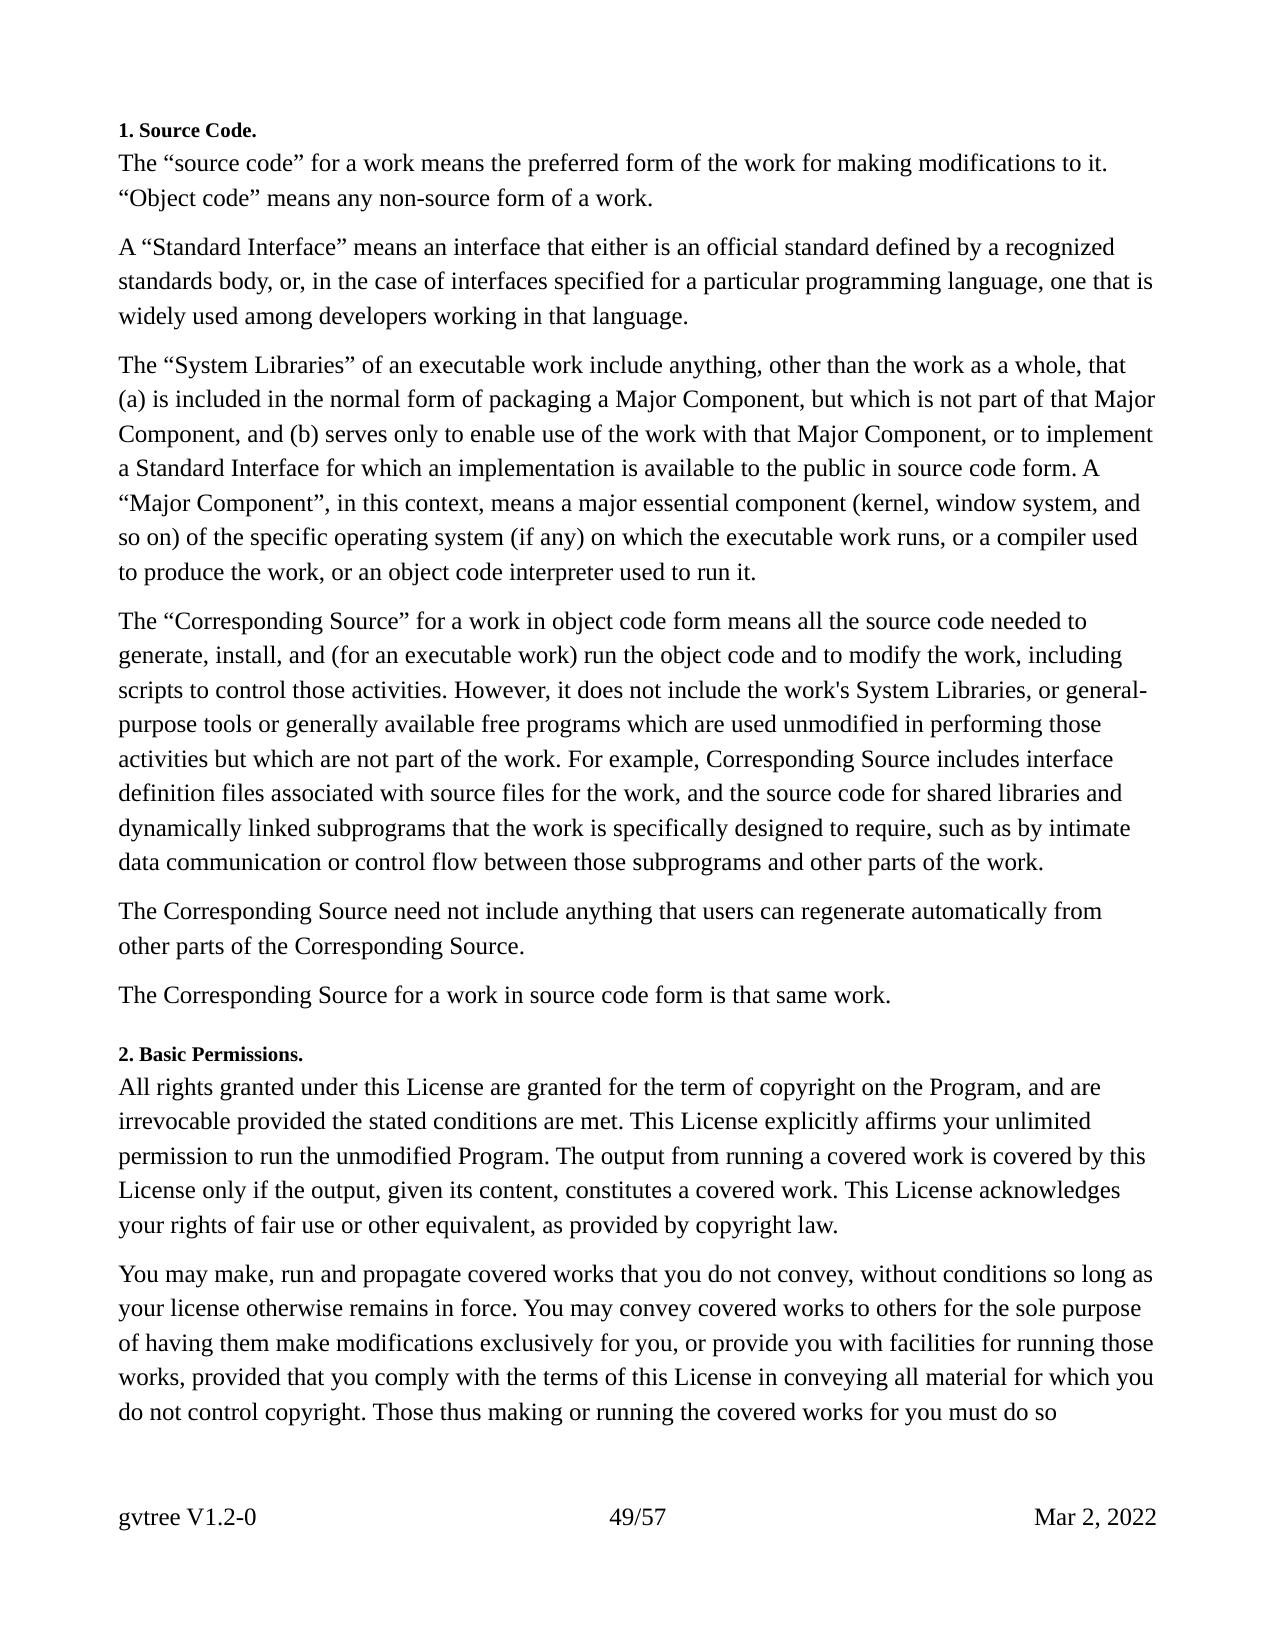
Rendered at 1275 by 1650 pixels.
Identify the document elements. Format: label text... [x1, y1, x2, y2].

text A “Standard Interface” means an interface that either is an official standard defined by a recognized standards body, or, in the case of interfaces specified for a particular programming language, one that is widely used among developers working in that language. [118, 232, 1157, 330]
text The Corresponding Source for a work in source code form is that same work. [118, 980, 1157, 1009]
subtitle 1. Source Code. [118, 118, 1157, 142]
text The “source code” for a work means the preferred form of the work for making modifications to it. “Object code” means any non-source form of a work. [118, 148, 1157, 212]
text The “Corresponding Source” for a work in object code form means all the source code needed to generate, install, and (for an executable work) run the object code and to modify the work, including scripts to control those activities. However, it does not include the work's System Libraries, or general-purpose tools or generally available free programs which are used unmodified in performing those activities but which are not part of the work. For example, Corresponding Source includes interface definition files associated with source files for the work, and the source code for shared libraries and dynamically linked subprograms that the work is specifically designed to require, such as by intimate data communication or control flow between those subprograms and other parts of the work. [118, 606, 1157, 876]
text The “System Libraries” of an executable work include anything, other than the work as a whole, that (a) is included in the normal form of packaging a Major Component, but which is not part of that Major Component, and (b) serves only to enable use of the work with that Major Component, or to implement a Standard Interface for which an implementation is available to the public in source code form. A “Major Component”, in this context, means a major essential component (kernel, window system, and so on) of the specific operating system (if any) on which the executable work runs, or a compiler used to produce the work, or an object code interpreter used to run it. [118, 350, 1157, 586]
text All rights granted under this License are granted for the term of copyright on the Program, and are irrevocable provided the stated conditions are met. This License explicitly affirms your unlimited permission to run the unmodified Program. The output from running a covered work is covered by this License only if the output, given its content, constitutes a covered work. This License acknowledges your rights of fair use or other equivalent, as provided by copyright law. [118, 1072, 1157, 1238]
text You may make, run and propagate covered works that you do not convey, without conditions so long as your license otherwise remains in force. You may convey covered works to others for the sole purpose of having them make modifications exclusively for you, or provide you with facilities for running those works, provided that you comply with the terms of this License in conveying all material for which you do not control copyright. Those thus making or running the covered works for you must do so [118, 1259, 1157, 1425]
subtitle 2. Basic Permissions. [118, 1041, 1157, 1066]
text The Corresponding Source need not include anything that users can regenerate automatically from other parts of the Corresponding Source. [118, 896, 1157, 959]
